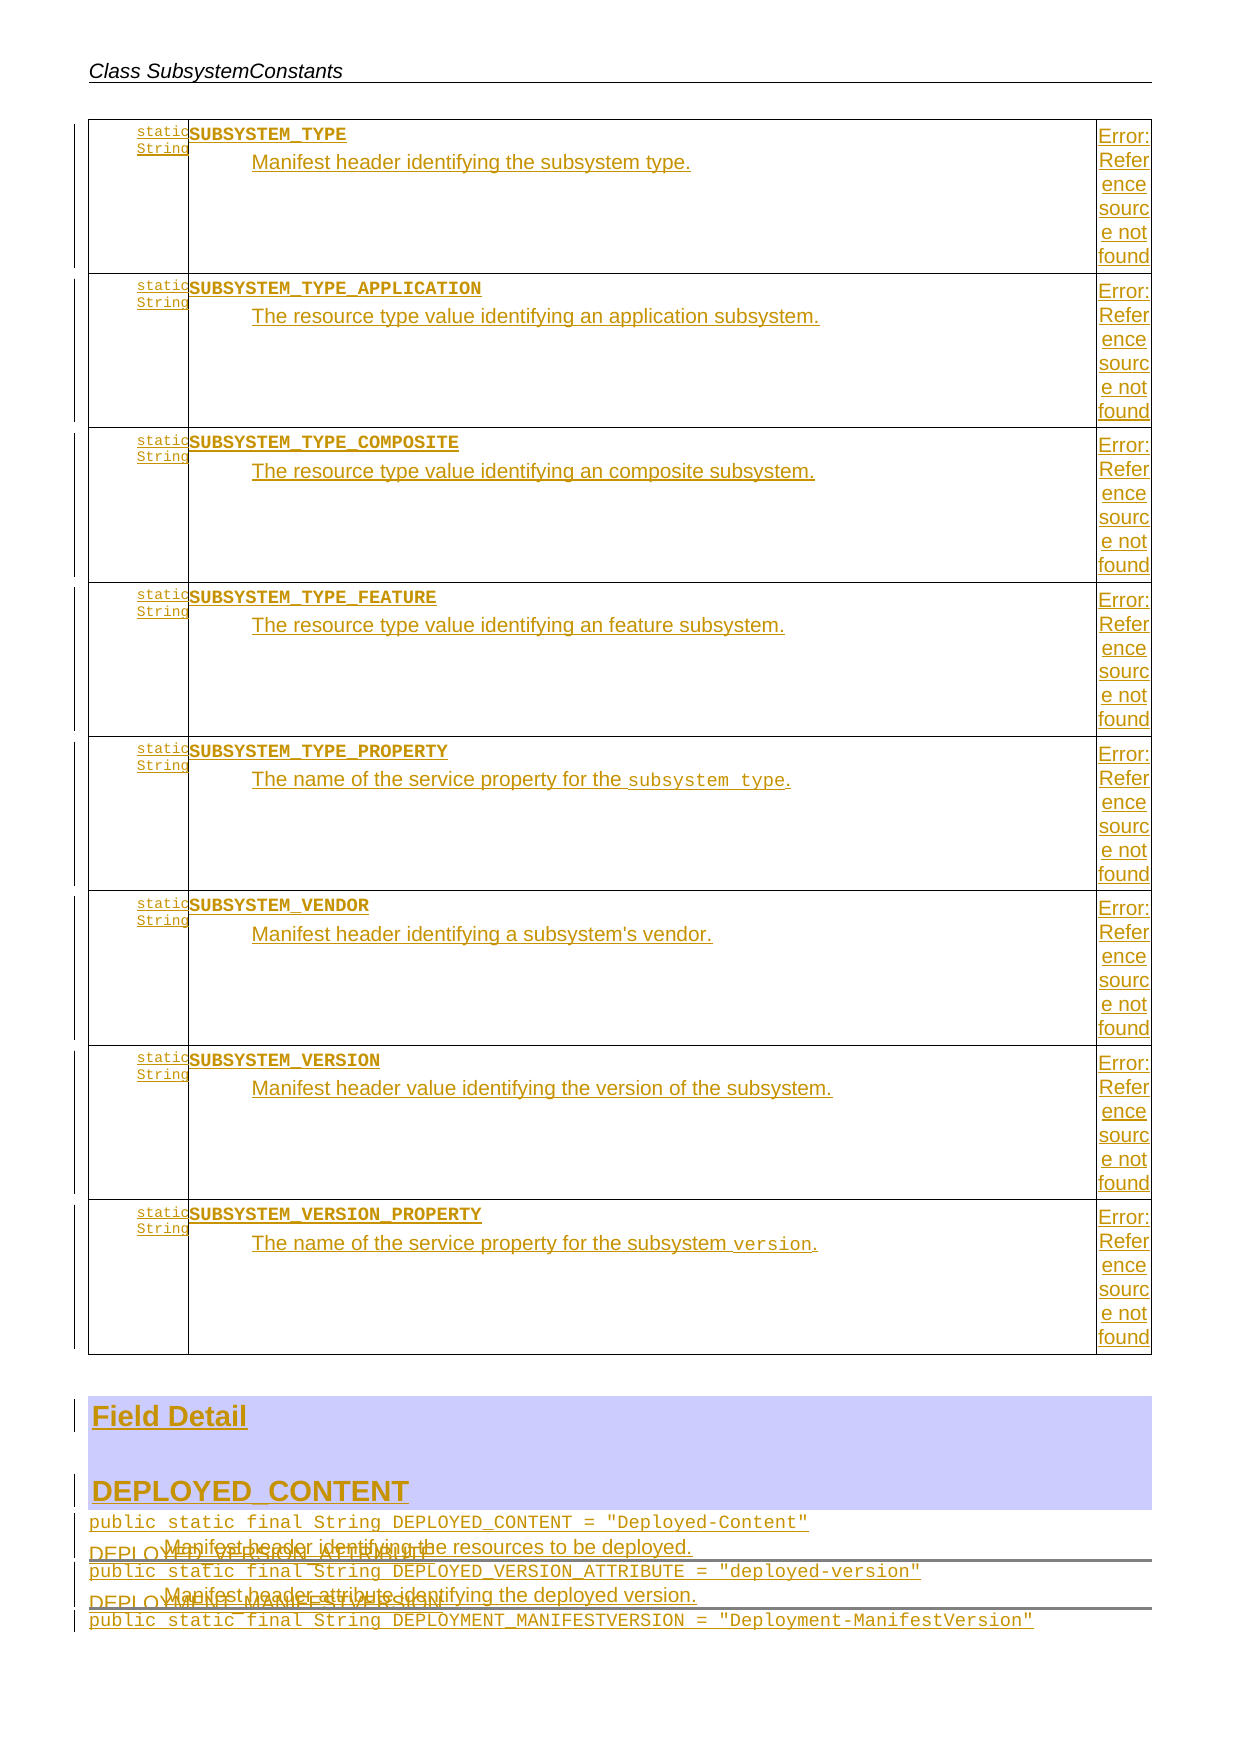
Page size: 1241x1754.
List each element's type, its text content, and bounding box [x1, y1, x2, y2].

table_cell static String [89, 274, 188, 427]
table_cell Error: Reference source not found [1097, 1200, 1151, 1353]
table_cell static String [89, 428, 188, 582]
table_cell Error: Reference source not found [1097, 274, 1151, 427]
table_cell Error: Reference source not found [1097, 583, 1151, 736]
text public static final String DEPLOYED_CONTENT = "Deployed-Content" [88, 1513, 1152, 1534]
subtitle DEPLOYED_CONTENT [90, 1471, 1151, 1509]
subtitle Field Detail [90, 1397, 1151, 1432]
table_cell static String [89, 891, 188, 1045]
table_cell Error: Reference source not found [1097, 891, 1151, 1045]
table_cell SUBSYSTEM_TYPE Manifest header identifying the subsystem type. [189, 120, 1096, 273]
table_cell Error: Reference source not found [1097, 737, 1151, 890]
text public static final String DEPLOYMENT_MANIFESTVERSION = "Deployment-ManifestVersion" [88, 1610, 1152, 1632]
text public static final String DEPLOYED_VERSION_ATTRIBUTE = "deployed-version" [88, 1562, 1152, 1583]
table_cell SUBSYSTEM_TYPE_APPLICATION The resource type value identifying an application subsystem. [189, 274, 1096, 427]
table_cell SUBSYSTEM_VERSION Manifest header value identifying the version of the subsystem. [189, 1046, 1096, 1199]
table_cell static String [89, 1200, 188, 1353]
table_cell Error: Reference source not found [1097, 428, 1151, 582]
table_cell static String [89, 737, 188, 890]
table_cell static String [89, 583, 188, 736]
table_cell static String [89, 120, 188, 273]
text Manifest header attribute identifying the deployed version. [163, 1583, 1152, 1607]
text Manifest header identifying the resources to be deployed. [163, 1534, 1152, 1558]
table_cell static String [89, 1046, 188, 1199]
table_cell SUBSYSTEM_VERSION_PROPERTY The name of the service property for the subsystem version. [189, 1200, 1096, 1353]
table_cell SUBSYSTEM_TYPE_COMPOSITE The resource type value identifying an composite subsystem. [189, 428, 1096, 582]
table_cell Error: Reference source not found [1097, 1046, 1151, 1199]
table_cell Error: Reference source not found [1097, 120, 1151, 273]
table_cell SUBSYSTEM_VENDOR Manifest header identifying a subsystem's vendor. [189, 891, 1096, 1045]
table_cell SUBSYSTEM_TYPE_FEATURE The resource type value identifying an feature subsystem. [189, 583, 1096, 736]
table_cell SUBSYSTEM_TYPE_PROPERTY The name of the service property for the subsystem type. [189, 737, 1096, 890]
